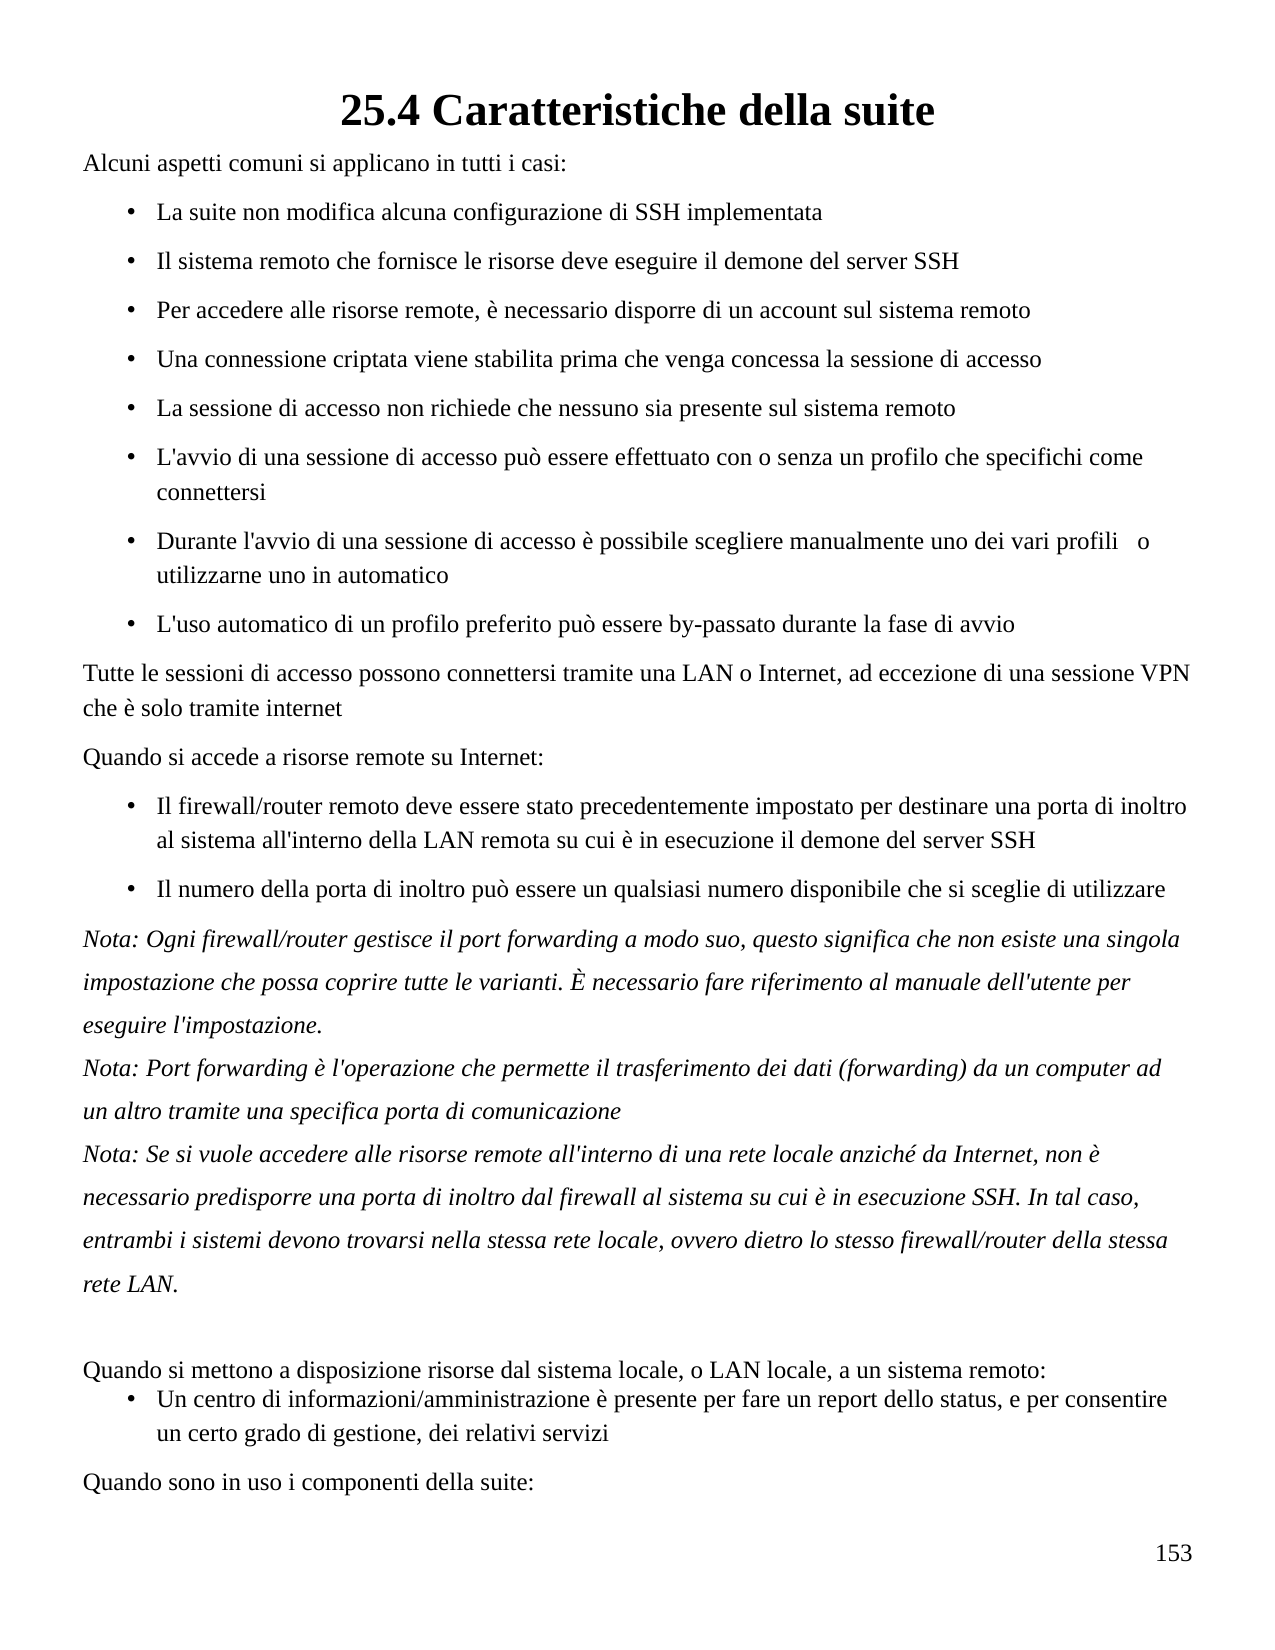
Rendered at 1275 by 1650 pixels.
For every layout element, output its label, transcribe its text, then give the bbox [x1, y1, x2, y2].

text Quando sono in uso i componenti della suite: [83, 1467, 1192, 1496]
list La suite non modifica alcuna configurazione di SSH implementata [127, 197, 1192, 226]
text Nota: Port forwarding è l'operazione che permette il trasferimento dei dati (forwarding) da un computer ad un altro tramite una specifica porta di comunicazione [83, 1053, 1192, 1125]
text Alcuni aspetti comuni si applicano in tutti i casi: [83, 148, 1192, 177]
text Quando si accede a risorse remote su Internet: [83, 742, 1192, 771]
list L'uso automatico di un profilo preferito può essere by-passato durante la fase di avvio [127, 609, 1192, 638]
text Quando si mettono a disposizione risorse dal sistema locale, o LAN locale, a un sistema remoto: [83, 1355, 1192, 1384]
list Un centro di informazioni/amministrazione è presente per fare un report dello status, e per consentire un certo grado di gestione, dei relativi servizi [127, 1384, 1192, 1447]
list Una connessione criptata viene stabilita prima che venga concessa la sessione di accesso [127, 344, 1192, 373]
text Tutte le sessioni di accesso possono connettersi tramite una LAN o Internet, ad eccezione di una sessione VPN che è solo tramite internet [83, 658, 1192, 722]
subtitle 25.4 Caratteristiche della suite [83, 83, 1192, 135]
list La sessione di accesso non richiede che nessuno sia presente sul sistema remoto [127, 393, 1192, 422]
text Nota: Se si vuole accedere alle risorse remote all'interno di una rete locale anziché da Internet, non è necessario predisporre una porta di inoltro dal firewall al sistema su cui è in esecuzione SSH. In tal caso, entrambi i sistemi devono trovarsi nella stessa rete locale, ovvero dietro lo stesso firewall/router della stessa rete LAN. [83, 1139, 1192, 1297]
list Il firewall/router remoto deve essere stato precedentemente impostato per destinare una porta di inoltro al sistema all'interno della LAN remota su cui è in esecuzione il demone del server SSH [127, 791, 1192, 854]
list Il sistema remoto che fornisce le risorse deve eseguire il demone del server SSH [127, 246, 1192, 275]
list Durante l'avvio di una sessione di accesso è possibile scegliere manualmente uno dei vari profili o utilizzarne uno in automatico [127, 526, 1192, 589]
text Nota: Ogni firewall/router gestisce il port forwarding a modo suo, questo significa che non esiste una singola impostazione che possa coprire tutte le varianti. È necessario fare riferimento al manuale dell'utente per eseguire l'impostazione. [83, 924, 1192, 1039]
list Il numero della porta di inoltro può essere un qualsiasi numero disponibile che si sceglie di utilizzare [127, 874, 1192, 903]
list Per accedere alle risorse remote, è necessario disporre di un account sul sistema remoto [127, 295, 1192, 324]
list L'avvio di una sessione di accesso può essere effettuato con o senza un profilo che specifichi come connettersi [127, 442, 1192, 506]
